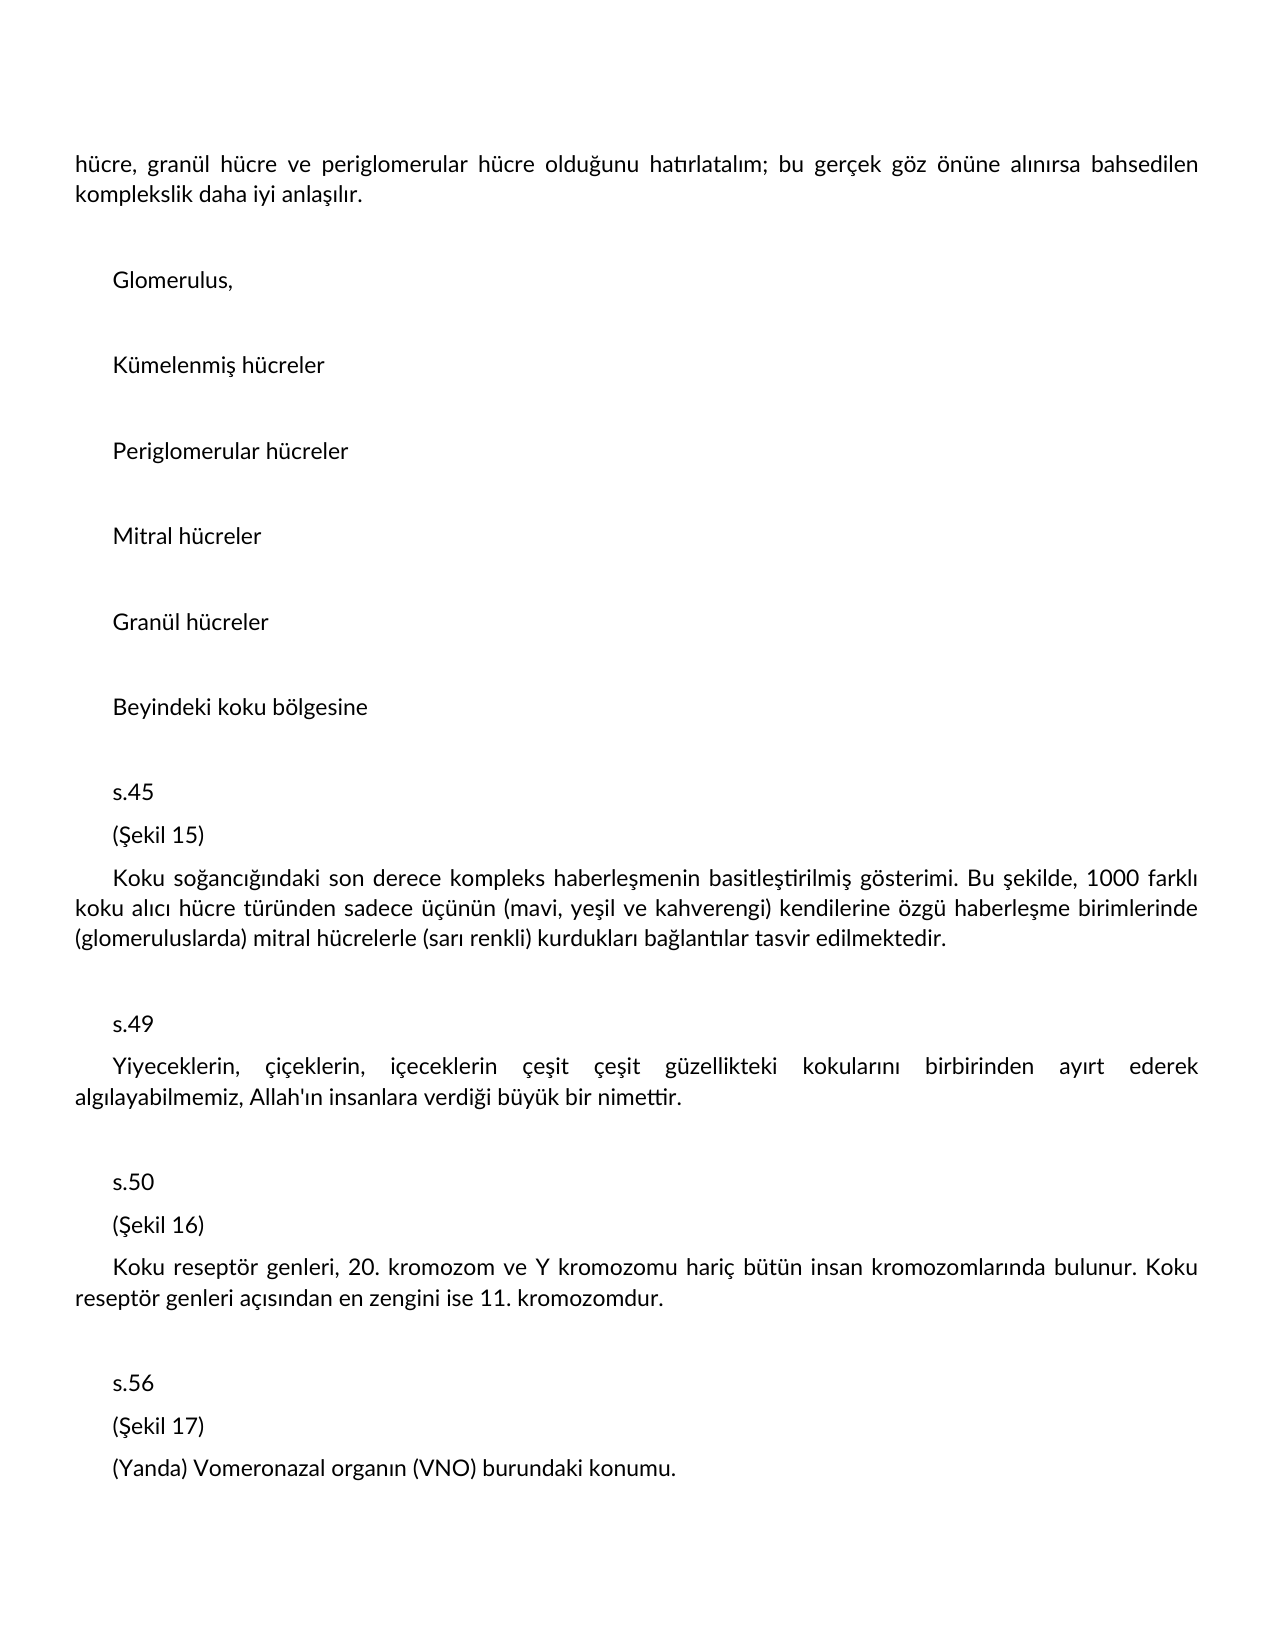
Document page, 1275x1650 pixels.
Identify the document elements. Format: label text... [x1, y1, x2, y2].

text s.45 [75, 778, 1200, 806]
text Mitral hücreler [75, 522, 1200, 549]
text (Şekil 16) [75, 1210, 1200, 1238]
text (Şekil 15) [75, 821, 1200, 848]
text Granül hücreler [75, 607, 1200, 635]
text Periglomerular hücreler [75, 436, 1200, 464]
text Koku soğancığındaki son derece kompleks haberleşmenin basitleştirilmiş gösterimi. Bu şekilde, 1000 farklı koku alıcı hücre türünden sadece üçünün (mavi, yeşil ve kahverengi) kendilerine özgü haberleşme birimlerinde (glomeruluslarda) mitral hücrelerle (sarı renkli) kurdukları bağlantılar tasvir edilmektedir. [75, 863, 1200, 951]
text s.56 [75, 1369, 1200, 1396]
text Kümelenmiş hücreler [75, 351, 1200, 378]
text Yiyeceklerin, çiçeklerin, içeceklerin çeşit çeşit güzellikteki kokularını birbirinden ayırt ederek algılayabilmemiz, Allah'ın insanlara verdiği büyük bir nimettir. [75, 1052, 1200, 1110]
text s.50 [75, 1168, 1200, 1195]
text Koku reseptör genleri, 20. kromozom ve Y kromozomu hariç bütün insan kromozomlarında bulunur. Koku reseptör genleri açısından en zengini ise 11. kromozomdur. [75, 1253, 1200, 1311]
text Beyindeki koku bölgesine [75, 693, 1200, 720]
text s.49 [75, 1009, 1200, 1037]
text hücre, granül hücre ve periglomerular hücre olduğunu hatırlatalım; bu gerçek göz önüne alınırsa bahsedilen komplekslik daha iyi anlaşılır. [75, 150, 1200, 208]
text (Şekil 17) [75, 1411, 1200, 1439]
text Glomerulus, [75, 266, 1200, 293]
text (Yanda) Vomeronazal organın (VNO) burundaki konumu. [75, 1454, 1200, 1482]
